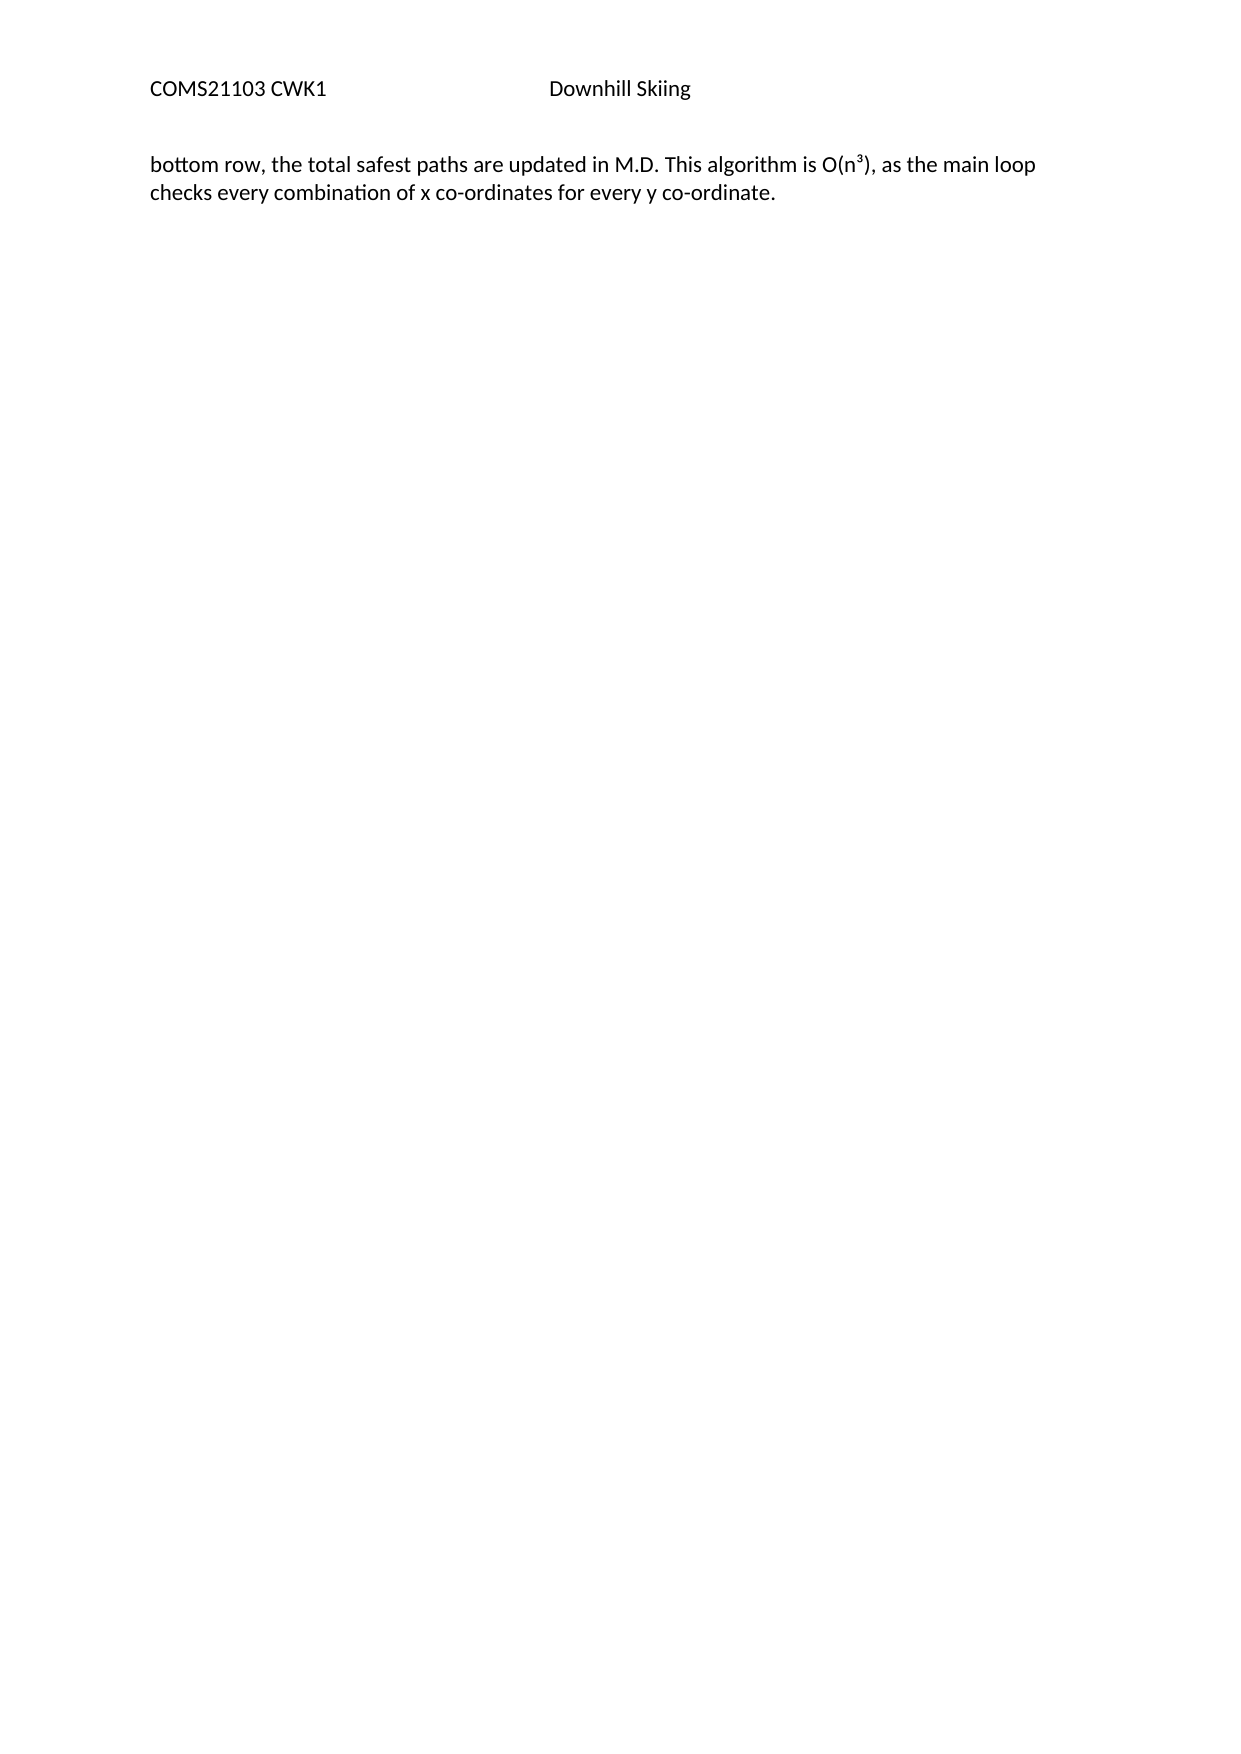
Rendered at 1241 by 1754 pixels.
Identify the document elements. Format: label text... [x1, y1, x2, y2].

text bottom row, the total safest paths are updated in M.D. This algorithm is O(n³), as the main loop checks every combination of x co-ordinates for every y co-ordinate. [150, 150, 1090, 206]
